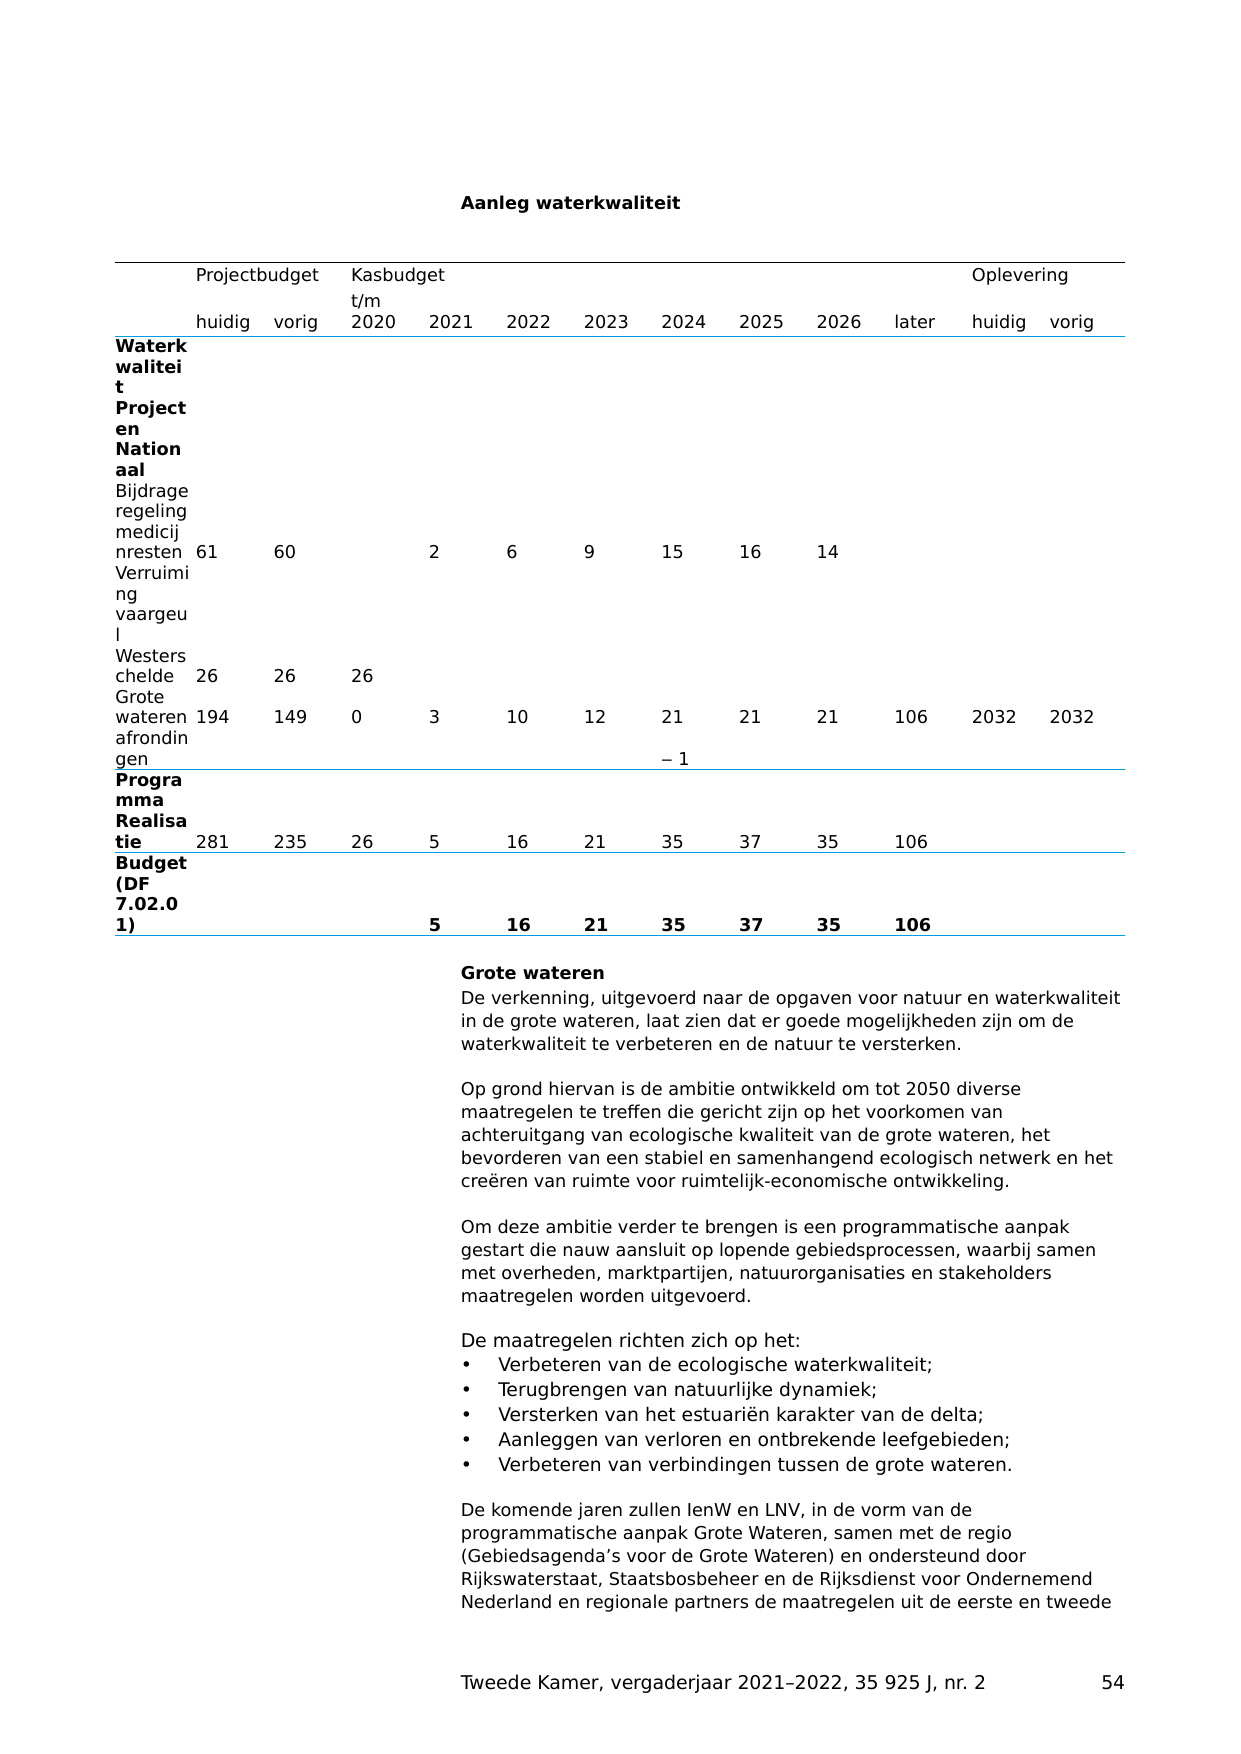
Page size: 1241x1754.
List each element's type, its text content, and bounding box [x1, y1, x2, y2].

table_cell [969, 398, 1046, 481]
table_cell [736, 337, 813, 398]
table_cell 3 [426, 687, 503, 728]
table_cell 14 [814, 481, 891, 563]
table_cell 21 [814, 687, 891, 728]
table_cell 235 [270, 770, 348, 852]
table_header Tabel 34 Projectoverzicht realisatieprogramma (bedragen x € 1 miljoen) [115, 237, 1125, 262]
table_cell [193, 728, 270, 769]
table_cell 5 [426, 770, 503, 852]
table_cell [581, 563, 658, 687]
table_cell 106 [891, 770, 969, 852]
table_cell [348, 398, 426, 481]
table_cell [891, 728, 969, 769]
table_cell [736, 728, 813, 769]
table_cell 6 [503, 481, 581, 563]
table_cell [581, 728, 658, 769]
table_cell [969, 337, 1046, 398]
table_cell 37 [736, 770, 813, 852]
text Om deze ambitie verder te brengen is een programmatische aanpak gestart die nauw aansluit op lopende gebiedsprocessen, waarbij samen met overheden, marktpartijen, natuurorganisaties en stakeholders maatregelen worden uitgevoerd. [461, 1215, 1125, 1307]
table_cell 21 [581, 853, 658, 935]
table_cell Verruiming vaargeul Westerschelde [115, 563, 193, 687]
text Aanleg waterkwaliteit [461, 191, 1125, 214]
table_cell [969, 853, 1046, 935]
table_cell [193, 398, 270, 481]
table_cell 26 [193, 563, 270, 687]
table_cell 2025 [736, 289, 813, 336]
table_cell 21 [658, 687, 736, 728]
table_cell ‒ 1 [658, 728, 736, 769]
table_cell [1046, 398, 1125, 481]
table_cell [814, 563, 891, 687]
table_cell 106 [891, 853, 969, 935]
table_cell 21 [736, 687, 813, 728]
table_cell [348, 853, 426, 935]
table_cell [426, 398, 503, 481]
table_cell 2021 [426, 289, 503, 336]
table_cell 16 [503, 770, 581, 852]
list Verbeteren van de ecologische waterkwaliteit; [461, 1352, 1125, 1377]
table_cell vorig [1046, 289, 1125, 336]
list Verbeteren van verbindingen tussen de grote wateren. [461, 1452, 1125, 1477]
table_cell 2032 [1046, 687, 1125, 728]
table_cell 35 [814, 770, 891, 852]
table_cell [348, 481, 426, 563]
table_cell [1046, 853, 1125, 935]
table_cell Programma Realisatie [115, 770, 193, 852]
text Op grond hiervan is de ambitie ontwikkeld om tot 2050 diverse maatregelen te treffen die gericht zijn op het voorkomen van achteruitgang van ecologische kwaliteit van de grote wateren, het bevorderen van een stabiel en samenhangend ecologisch netwerk en het creëren van ruimte voor ruimtelijk-economische ontwikkeling. [461, 1077, 1125, 1192]
table_cell 35 [658, 853, 736, 935]
table_cell [658, 563, 736, 687]
text Grote wateren [461, 961, 1125, 984]
table_cell Grote wateren [115, 687, 193, 728]
table_cell huidig [969, 289, 1046, 336]
table_cell [270, 728, 348, 769]
table_cell Budget (DF 7.02.01) [115, 853, 193, 935]
table_cell [891, 398, 969, 481]
table_cell [270, 337, 348, 398]
table_cell [270, 398, 348, 481]
text De verkenning, uitgevoerd naar de opgaven voor natuur en waterkwaliteit in de grote wateren, laat zien dat er goede mogelijkheden zijn om de waterkwaliteit te verbeteren en de natuur te versterken. [461, 986, 1125, 1054]
text De maatregelen richten zich op het: [461, 1329, 1125, 1352]
table_cell Projectbudget [193, 263, 348, 288]
table_cell Kasbudget [348, 263, 969, 288]
table_cell 16 [503, 853, 581, 935]
table_cell huidig [193, 289, 270, 336]
list Terugbrengen van natuurlijke dynamiek; [461, 1377, 1125, 1402]
table_cell [581, 337, 658, 398]
table_cell 60 [270, 481, 348, 563]
table_cell [1046, 481, 1125, 563]
table_cell 2032 [969, 687, 1046, 728]
table_cell [1046, 728, 1125, 769]
table_cell [658, 337, 736, 398]
table_cell 2026 [814, 289, 891, 336]
table_cell [503, 337, 581, 398]
table_cell [503, 398, 581, 481]
table_cell [969, 563, 1046, 687]
table_cell 2024 [658, 289, 736, 336]
table_cell Oplevering [969, 263, 1125, 288]
table_cell [581, 398, 658, 481]
table_cell [193, 853, 270, 935]
table_cell [426, 728, 503, 769]
table_cell 149 [270, 687, 348, 728]
list Aanleggen van verloren en ontbrekende leefgebieden; [461, 1427, 1125, 1452]
table_cell t/m 2020 [348, 289, 426, 336]
table_cell [426, 563, 503, 687]
table_cell [969, 481, 1046, 563]
table_cell 5 [426, 853, 503, 935]
table_cell 16 [736, 481, 813, 563]
table_cell Waterkwaliteit [115, 337, 193, 398]
table_cell [969, 770, 1046, 852]
table_cell [1046, 563, 1125, 687]
table_cell [891, 563, 969, 687]
table_cell Bijdrageregeling medicijnresten [115, 481, 193, 563]
table_cell [736, 398, 813, 481]
table_cell [503, 728, 581, 769]
table_cell [348, 728, 426, 769]
table_cell 106 [891, 687, 969, 728]
table_cell 12 [581, 687, 658, 728]
table_cell [1046, 337, 1125, 398]
table_cell 9 [581, 481, 658, 563]
table_cell [115, 263, 193, 288]
table_cell [814, 337, 891, 398]
table_cell 26 [270, 563, 348, 687]
table_cell 2023 [581, 289, 658, 336]
table_cell [348, 337, 426, 398]
table_cell 35 [658, 770, 736, 852]
table_cell 35 [814, 853, 891, 935]
table_cell Projecten Nationaal [115, 398, 193, 481]
table_cell [193, 337, 270, 398]
table_cell 2 [426, 481, 503, 563]
table_cell later [891, 289, 969, 336]
table_cell 61 [193, 481, 270, 563]
table_cell 0 [348, 687, 426, 728]
table_cell 37 [736, 853, 813, 935]
table_cell [891, 337, 969, 398]
table_cell [115, 289, 193, 336]
table_cell [969, 728, 1046, 769]
table_cell afrondingen [115, 728, 193, 769]
table_cell [814, 398, 891, 481]
table_cell [658, 398, 736, 481]
table_cell [426, 337, 503, 398]
table_cell 10 [503, 687, 581, 728]
table_cell 21 [581, 770, 658, 852]
table_cell [1046, 770, 1125, 852]
table_cell 26 [348, 770, 426, 852]
table_cell [891, 481, 969, 563]
table_cell 26 [348, 563, 426, 687]
table_cell 194 [193, 687, 270, 728]
table_cell [270, 853, 348, 935]
table_cell [736, 563, 813, 687]
table_cell vorig [270, 289, 348, 336]
table_cell [503, 563, 581, 687]
table_cell 2022 [503, 289, 581, 336]
table_cell [814, 728, 891, 769]
text De komende jaren zullen IenW en LNV, in de vorm van de programmatische aanpak Grote Wateren, samen met de regio (Gebiedsagenda’s voor de Grote Wateren) en ondersteund door Rijkswaterstaat, Staatsbosbeheer en de Rijksdienst voor Ondernemend Nederland en regionale partners de maatregelen uit de eerste en tweede [461, 1498, 1125, 1613]
table_cell 15 [658, 481, 736, 563]
table_cell 281 [193, 770, 270, 852]
list Versterken van het estuariën karakter van de delta; [461, 1402, 1125, 1427]
